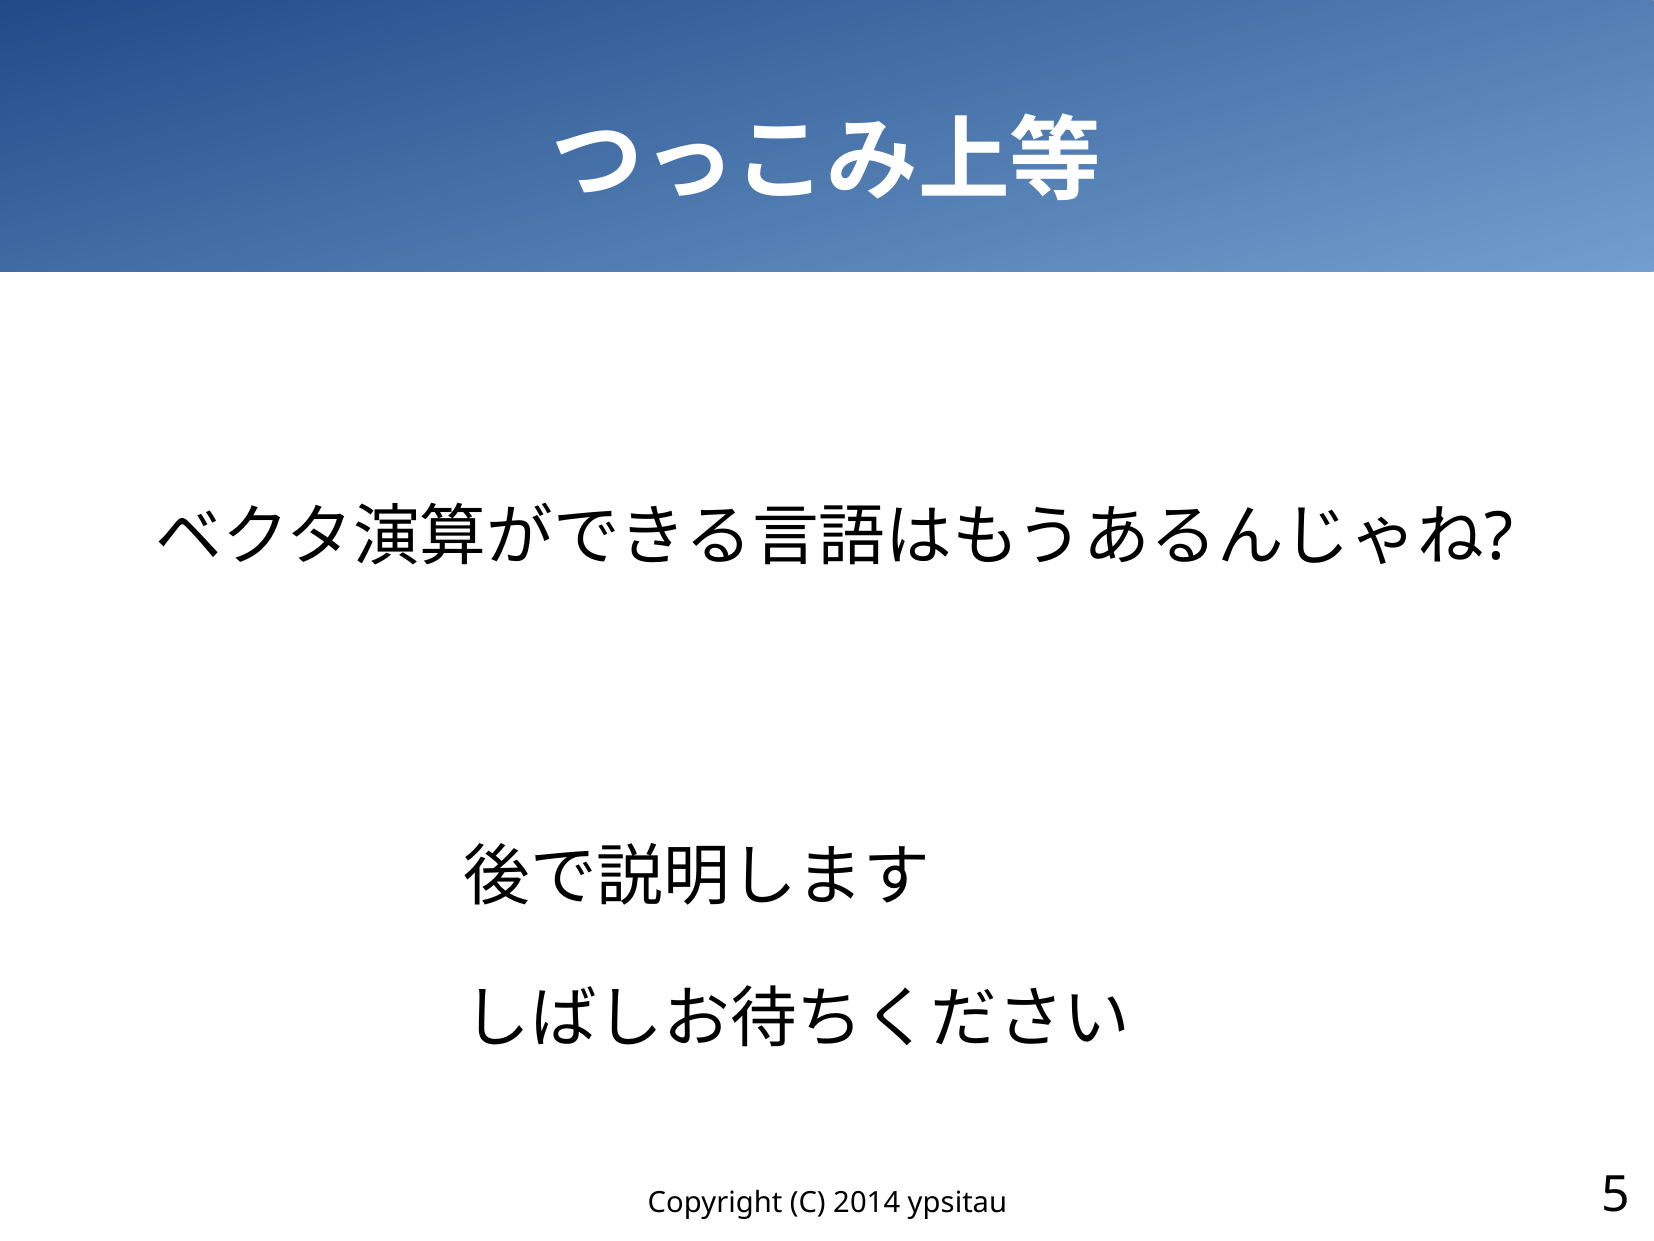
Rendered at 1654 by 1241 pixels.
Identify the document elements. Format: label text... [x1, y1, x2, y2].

text_box しばしお待ちください [448, 956, 1146, 1072]
text_box 後で説明します [448, 814, 946, 930]
text_box ベクタ演算ができる言語はもうあるんじゃね? [140, 474, 1536, 591]
title つっこみ上等 [82, 49, 1571, 257]
